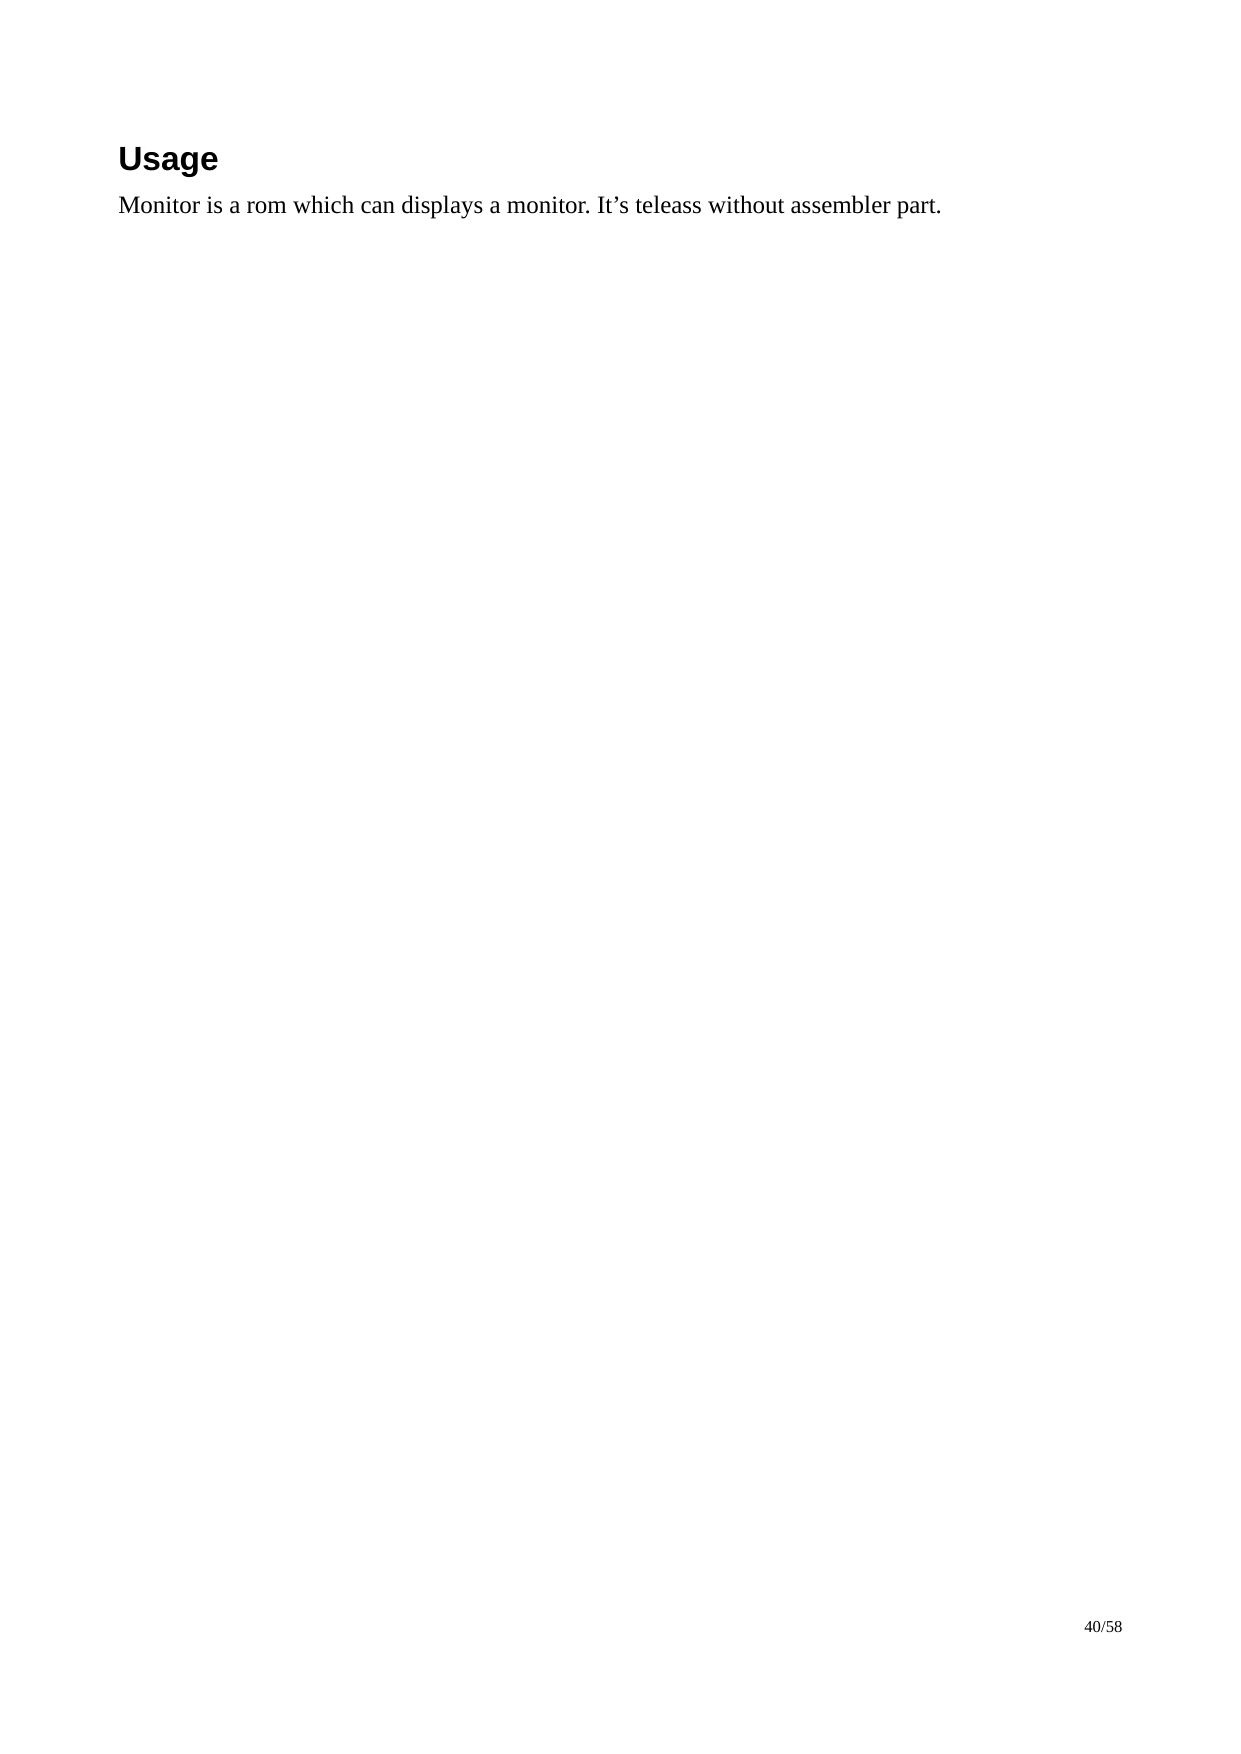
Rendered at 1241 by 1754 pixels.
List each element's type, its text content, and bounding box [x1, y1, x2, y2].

subtitle Usage [118, 139, 1122, 178]
text Monitor is a rom which can displays a monitor. It’s teleass without assembler part. [118, 190, 1122, 219]
